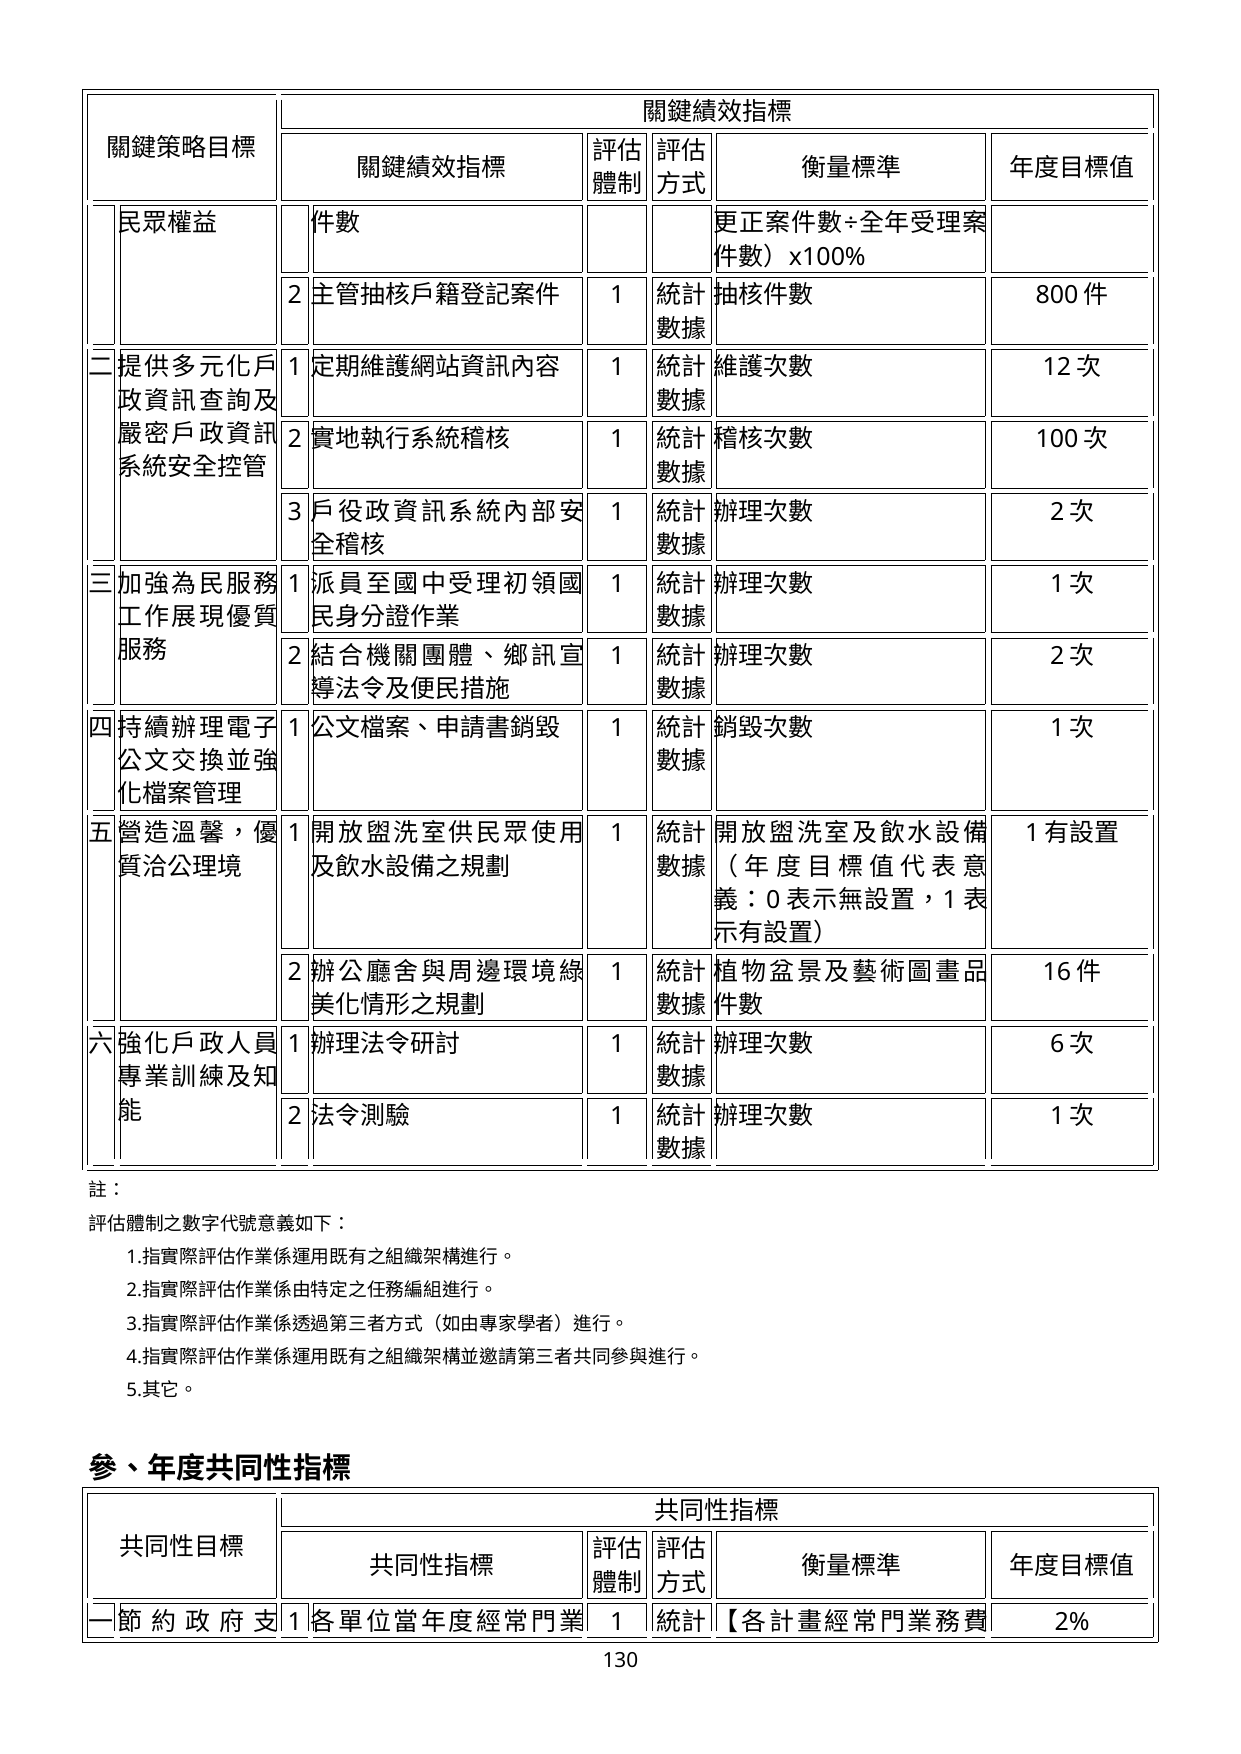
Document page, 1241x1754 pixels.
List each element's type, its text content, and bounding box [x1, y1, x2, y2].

table_cell 法令測驗 [311, 1093, 585, 1164]
table_cell 統計 [649, 1598, 714, 1637]
table_cell 辦理法令研討 [311, 1020, 585, 1092]
table_cell 統計數據 [649, 1020, 714, 1092]
table_cell 六 [85, 1020, 117, 1164]
table_cell 2 [278, 416, 311, 488]
table_cell 辦公廳舍與周邊環境綠美化情形之規劃 [311, 948, 585, 1020]
table_cell 開放盥洗室及飲水設備（年度目標值代表意義：0表示無設置，1表示有設置） [714, 810, 988, 948]
table_cell 派員至國中受理初領國民身分證作業 [311, 560, 585, 632]
table_cell 戶役政資訊系統內部安全稽核 [311, 488, 585, 560]
table_cell 1次 [988, 1093, 1156, 1164]
table_cell 節約政府支 [117, 1598, 278, 1637]
table_cell 1次 [988, 704, 1156, 809]
table_cell 1 [585, 1598, 649, 1637]
table_cell 年度目標值 [988, 128, 1156, 199]
table_cell 統計數據 [649, 272, 714, 344]
table_cell 開放盥洗室供民眾使用及飲水設備之規劃 [311, 810, 585, 948]
table_cell 1 [585, 560, 649, 632]
table_cell 結合機關團體、鄉訊宣導法令及便民措施 [311, 632, 585, 704]
table_cell 年度目標值 [988, 1526, 1156, 1598]
table_cell 1 [585, 272, 649, 344]
table_cell 民眾權益 [117, 200, 278, 344]
table_cell 統計數據 [649, 810, 714, 948]
text 註： [89, 1171, 1152, 1203]
table_cell 銷毀次數 [714, 704, 988, 809]
table_cell 統計數據 [649, 632, 714, 704]
table_cell 評估 方式 [649, 1527, 714, 1598]
table_cell 公文檔案、申請書銷毀 [311, 704, 585, 809]
table_cell 1 [585, 416, 649, 488]
table_header 共同性指標 [278, 1488, 1156, 1526]
table_cell 評估 體制 [585, 129, 649, 199]
table_cell 營造溫馨，優質洽公理境 [117, 810, 278, 1020]
table_cell 辦理次數 [714, 1020, 988, 1092]
table_cell 800件 [988, 272, 1156, 344]
table_cell 二 [85, 344, 117, 560]
table_cell 統計數據 [649, 416, 714, 488]
table_cell [649, 200, 714, 272]
table_cell 6次 [988, 1020, 1156, 1092]
table_cell 評估 方式 [649, 129, 714, 199]
table_cell 維護次數 [714, 344, 988, 416]
table_cell 1 [278, 1598, 311, 1637]
table_cell 定期維護網站資訊內容 [311, 344, 585, 416]
table_cell 統計數據 [649, 344, 714, 416]
table_cell 1 [585, 948, 649, 1020]
table_cell 100次 [988, 416, 1156, 488]
table_cell 1 [278, 344, 311, 416]
table_cell 辦理次數 [714, 488, 988, 560]
table_cell [988, 200, 1156, 272]
table_cell 稽核次數 [714, 416, 988, 488]
table_cell 衡量標準 [714, 129, 988, 199]
table_cell 評估 體制 [585, 1527, 649, 1598]
table_cell 2次 [988, 488, 1156, 560]
table_cell 2 [278, 632, 311, 704]
table_cell 植物盆景及藝術圖畫品件數 [714, 948, 988, 1020]
text 5.其它。 [89, 1370, 1152, 1403]
table_cell 16件 [988, 948, 1156, 1020]
table_header 關鍵績效指標 [278, 90, 1156, 127]
table_cell [85, 200, 117, 344]
table_cell 強化戶政人員專業訓練及知能 [117, 1020, 278, 1164]
table_cell [585, 200, 649, 272]
table_cell 1有設置 [988, 810, 1156, 948]
table_cell 辦理次數 [714, 1093, 988, 1164]
table_cell 統計數據 [649, 1093, 714, 1164]
table_cell 加強為民服務工作展現優質服務 [117, 560, 278, 704]
table_cell 實地執行系統稽核 [311, 416, 585, 488]
table_cell 1次 [988, 560, 1156, 632]
table_cell 抽核件數 [714, 272, 988, 344]
table_cell 三 [85, 560, 117, 704]
text 3.指實際評估作業係透過第三者方式（如由專家學者）進行。 [89, 1303, 1152, 1337]
table_cell 2 [278, 272, 311, 344]
table_cell 一 [85, 1598, 117, 1637]
table_cell 主管抽核戶籍登記案件 [311, 272, 585, 344]
table_cell 1 [585, 1093, 649, 1164]
table_cell 1 [585, 704, 649, 809]
table_cell 2% [988, 1598, 1156, 1637]
table_cell 1 [585, 810, 649, 948]
table_cell 【各計畫經常門業務費 [714, 1598, 988, 1637]
table_header 共同性目標 [85, 1488, 278, 1598]
table_cell 衡量標準 [714, 1527, 988, 1598]
table_cell 3 [278, 488, 311, 560]
table_cell 1 [585, 488, 649, 560]
table_cell 2 [278, 1093, 311, 1164]
table_cell 統計數據 [649, 488, 714, 560]
table_cell 共同性指標 [278, 1526, 585, 1598]
table_cell 2 [278, 948, 311, 1020]
table_cell 五 [85, 810, 117, 1020]
table_cell 統計數據 [649, 560, 714, 632]
table_cell 1 [278, 810, 311, 948]
table_cell 四 [85, 704, 117, 809]
text 評估體制之數字代號意義如下： [89, 1203, 1152, 1237]
table_cell 持續辦理電子公文交換並強化檔案管理 [117, 704, 278, 809]
table_header 關鍵策略目標 [85, 90, 278, 199]
text 4.指實際評估作業係運用既有之組織架構並邀請第三者共同參與進行。 [89, 1337, 1152, 1370]
table_cell 辦理次數 [714, 560, 988, 632]
table_cell 統計數據 [649, 704, 714, 809]
text 參、年度共同性指標 [89, 1445, 1152, 1487]
text 2.指實際評估作業係由特定之任務編組進行。 [89, 1270, 1152, 1303]
table_cell 2次 [988, 632, 1156, 704]
table_cell 1 [585, 632, 649, 704]
table_cell 12次 [988, 344, 1156, 416]
table_cell 1 [278, 560, 311, 632]
table_cell 統計數據 [649, 948, 714, 1020]
table_cell [278, 200, 311, 272]
table_cell 提供多元化戶政資訊查詢及嚴密戶政資訊系統安全控管 [117, 344, 278, 560]
table_cell 各單位當年度經常門業 [311, 1598, 585, 1637]
table_cell 1 [278, 704, 311, 809]
table_cell 更正案件數÷全年受理案件數）x100% [714, 200, 988, 272]
table_cell 辦理次數 [714, 632, 988, 704]
table_cell 1 [278, 1020, 311, 1092]
table_cell 件數 [311, 200, 585, 272]
text 1.指實際評估作業係運用既有之組織架構進行。 [89, 1237, 1152, 1270]
table_cell 1 [585, 1020, 649, 1092]
table_cell 關鍵績效指標 [278, 128, 585, 199]
table_cell 1 [585, 344, 649, 416]
